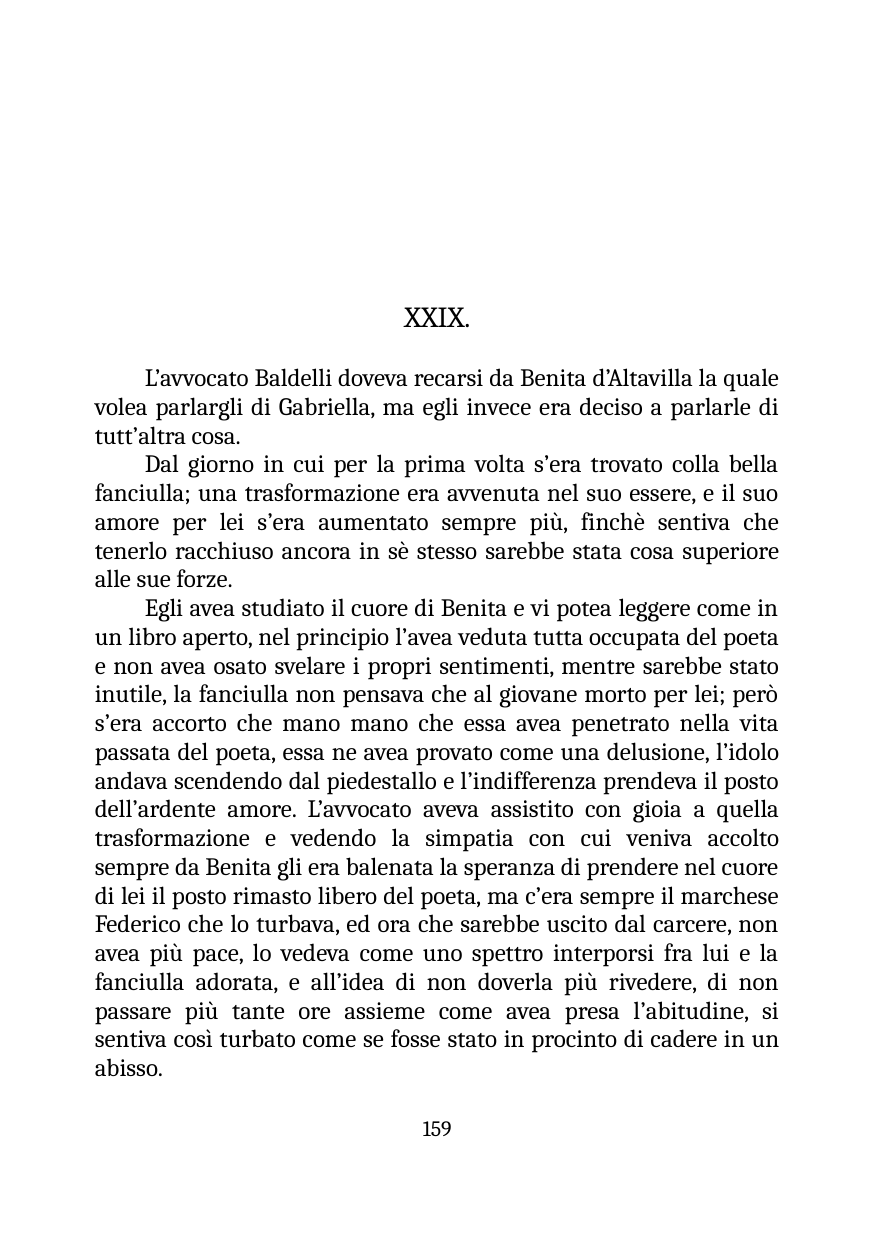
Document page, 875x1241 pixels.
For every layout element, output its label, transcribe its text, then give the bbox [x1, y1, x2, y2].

text L’avvocato Baldelli doveva recarsi da Benita d’Altavilla la quale volea parlargli di Gabriella, ma egli invece era deciso a parlarle di tutt’altra cosa. [94, 364, 779, 450]
subtitle XXIX. [94, 301, 779, 335]
text Dal giorno in cui per la prima volta s’era trovato colla bella fanciulla; una trasformazione era avvenuta nel suo essere, e il suo amore per lei s’era aumentato sempre più, finchè sentiva che tenerlo racchiuso ancora in sè stesso sarebbe stata cosa superiore alle sue forze. [94, 450, 779, 594]
text Egli avea studiato il cuore di Benita e vi potea leggere come in un libro aperto, nel principio l’avea veduta tutta occupata del poeta e non avea osato svelare i propri sentimenti, mentre sarebbe stato inutile, la fanciulla non pensava che al giovane morto per lei; però s’era accorto che mano mano che essa avea penetrato nella vita passata del poeta, essa ne avea provato come una delusione, l’idolo andava scendendo dal piedestallo e l’indifferenza prendeva il posto dell’ardente amore. L’avvocato aveva assistito con gioia a quella trasformazione e vedendo la simpatia con cui veniva accolto sempre da Benita gli era balenata la speranza di prendere nel cuore di lei il posto rimasto libero del poeta, ma c’era sempre il marchese Federico che lo turbava, ed ora che sarebbe uscito dal carcere, non avea più pace, lo vedeva come uno spettro interporsi fra lui e la fanciulla adorata, e all’idea di non doverla più rivedere, di non passare più tante ore assieme come avea presa l’abitudine, si sentiva così turbato come se fosse stato in procinto di cadere in un abisso. [94, 594, 779, 1083]
